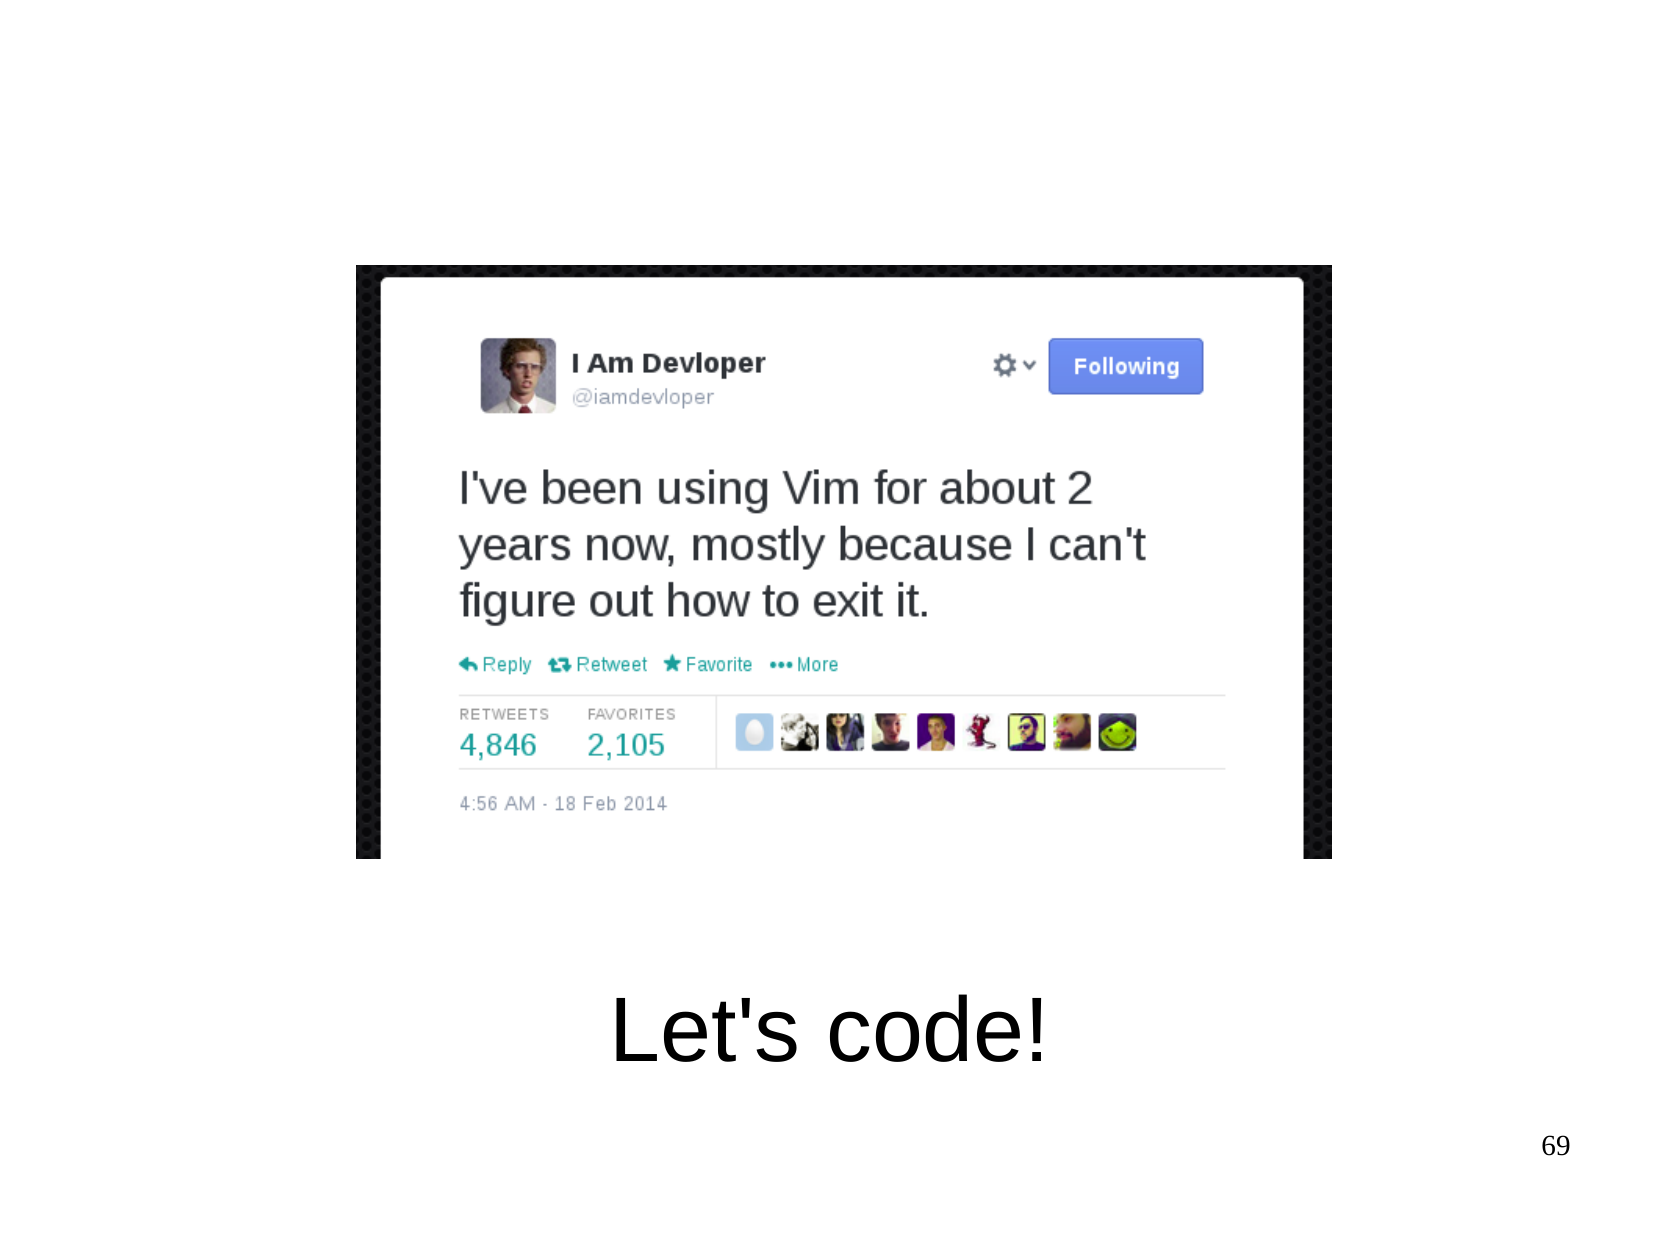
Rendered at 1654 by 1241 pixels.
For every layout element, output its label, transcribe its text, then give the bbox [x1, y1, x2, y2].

picture [356, 265, 1332, 860]
text_box Let's code! [432, 977, 1229, 1081]
